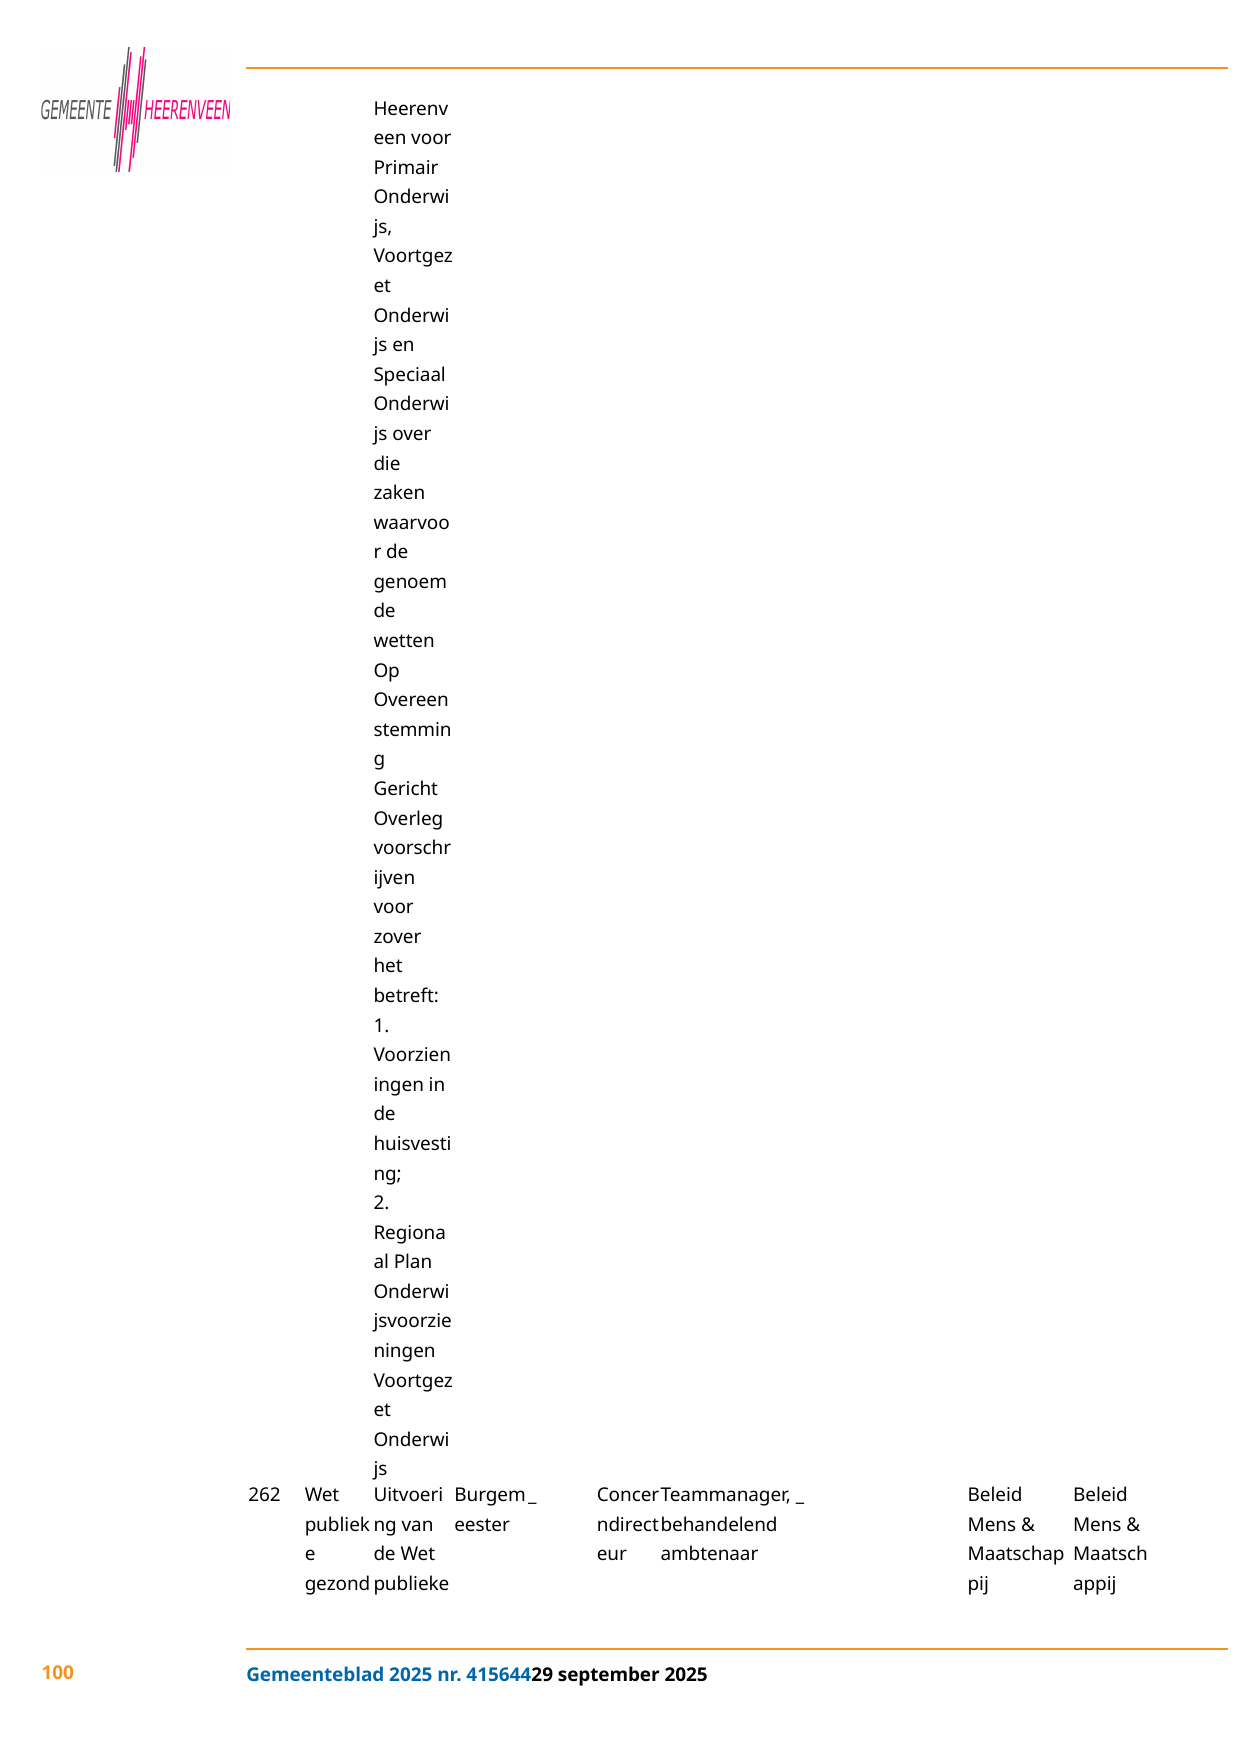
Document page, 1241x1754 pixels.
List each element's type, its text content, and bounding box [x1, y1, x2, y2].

table_cell Wet publieke gezond [305, 1481, 373, 1596]
table_cell _ [796, 1481, 967, 1596]
table_cell [454, 95, 528, 1481]
table_cell Beleid Mens & Maatschappij [1073, 1481, 1152, 1596]
table_cell [305, 95, 373, 1481]
table_cell Uitvoering van de Wet publieke [373, 1481, 454, 1596]
table_cell [968, 95, 1073, 1481]
table_cell 262 [248, 1481, 304, 1596]
picture [41, 47, 231, 172]
table_cell [597, 95, 660, 1481]
table_cell [796, 95, 967, 1481]
table_cell _ [528, 1481, 597, 1596]
table_cell Teammanager, behandelend ambtenaar [660, 1481, 796, 1596]
table_cell [528, 95, 597, 1481]
table_cell Burgemeester [454, 1481, 528, 1596]
table_cell [248, 95, 304, 1481]
table_cell Concerndirecteur [597, 1481, 660, 1596]
table_cell [1073, 95, 1152, 1481]
table_cell Beleid Mens & Maatschappij [968, 1481, 1073, 1596]
table_cell [660, 95, 796, 1481]
table_cell Heerenveen voor Primair Onderwijs, Voortgezet Onderwijs en Speciaal Onderwijs over die zaken waarvoor de genoemde wetten Op Overeenstemming Gericht Overleg voorschrijven voor zover het betreft: 1. Voorzieningen in de huisvesting; 2. Regionaal Plan Onderwijsvoorzieningen Voortgezet Onderwijs [373, 95, 454, 1481]
